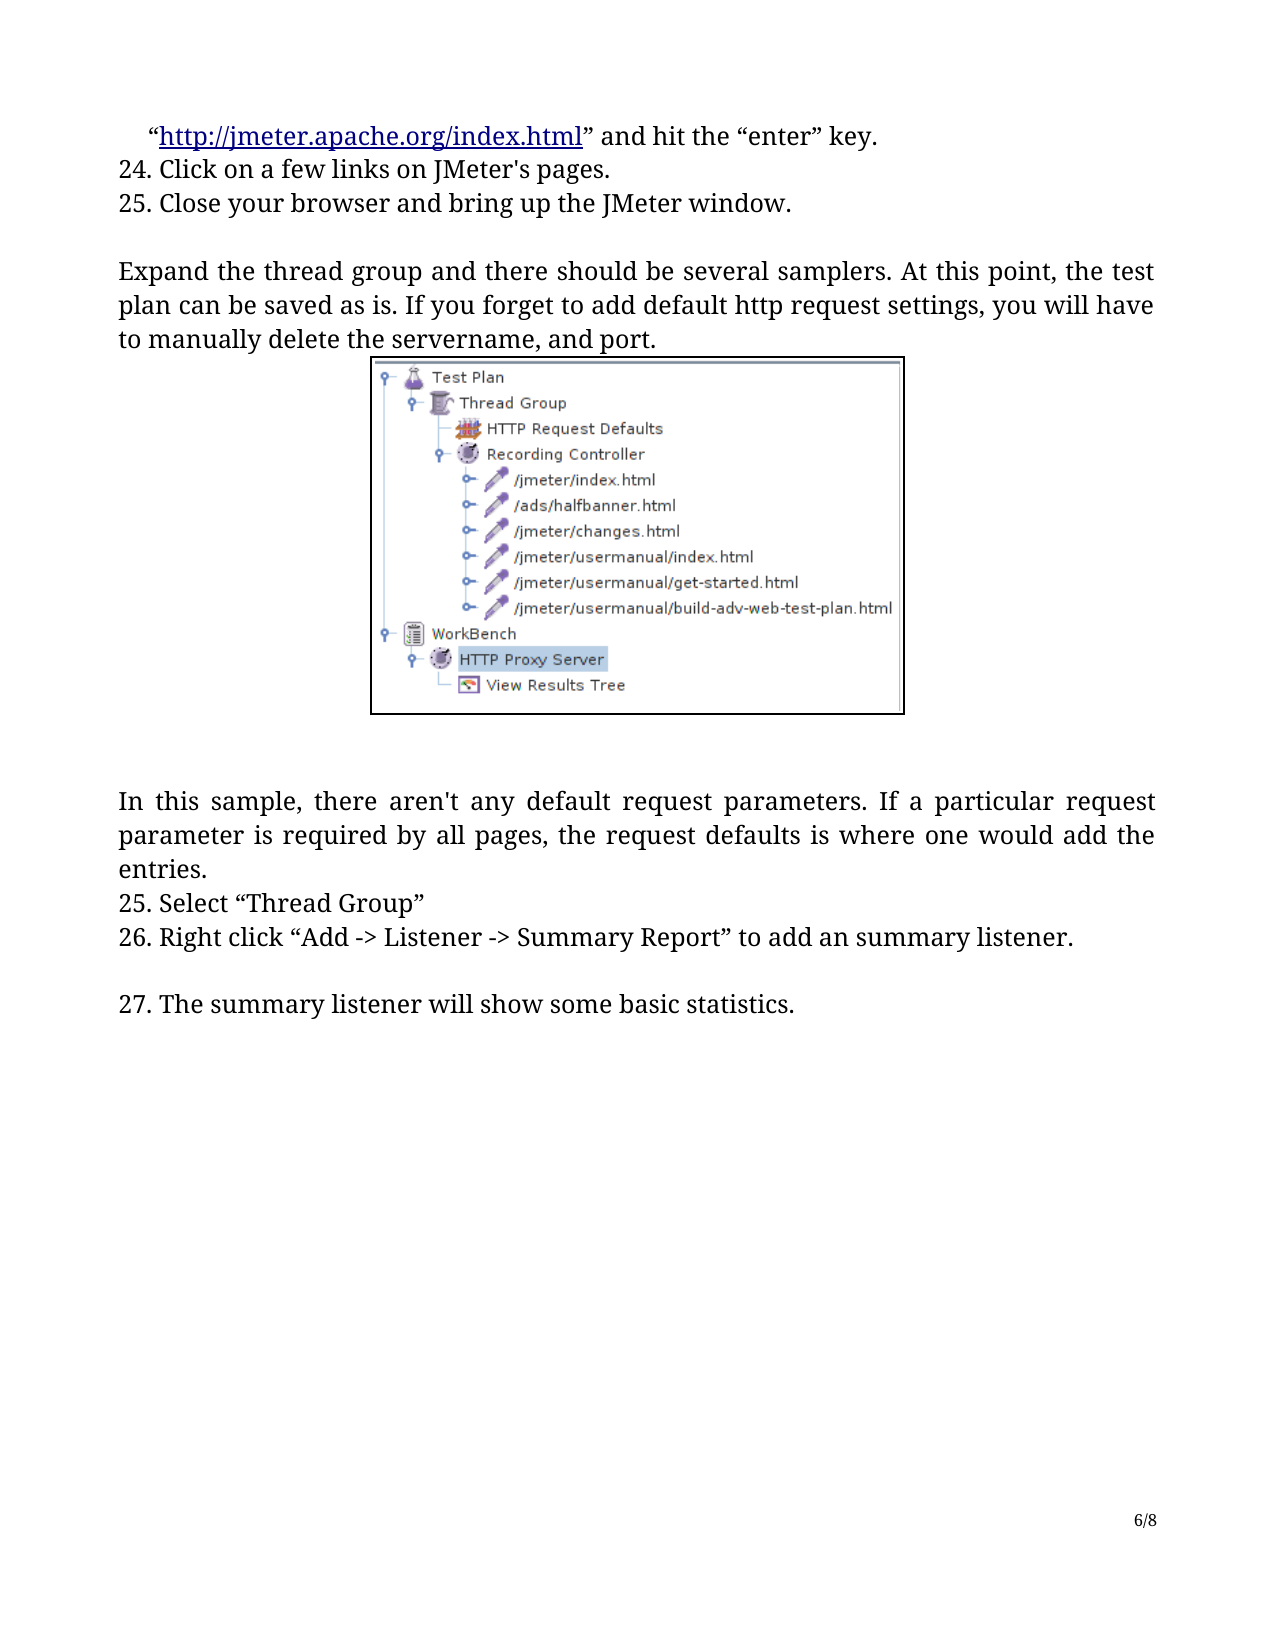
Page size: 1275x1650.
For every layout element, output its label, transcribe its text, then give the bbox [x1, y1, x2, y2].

text Expand the thread group and there should be several samplers. At this point, the test plan can be saved as is. If you forget to add default http request settings, you will have to manually delete the servername, and port. [118, 254, 1157, 356]
list Select “Thread Group” [118, 885, 1157, 919]
list Click on a few links on JMeter's pages. [118, 152, 1157, 186]
picture [375, 360, 901, 711]
list Right click “Add -> Listener -> Summary Report” to add an summary listener. [118, 919, 1157, 953]
list Close your browser and bring up the JMeter window. [118, 186, 1157, 220]
list “http://jmeter.apache.org/index.html” and hit the “enter” key. [118, 118, 1157, 152]
text In this sample, there aren't any default request parameters. If a particular request parameter is required by all pages, the request defaults is where one would add the entries. [118, 783, 1157, 885]
list The summary listener will show some basic statistics. [118, 987, 1157, 1021]
